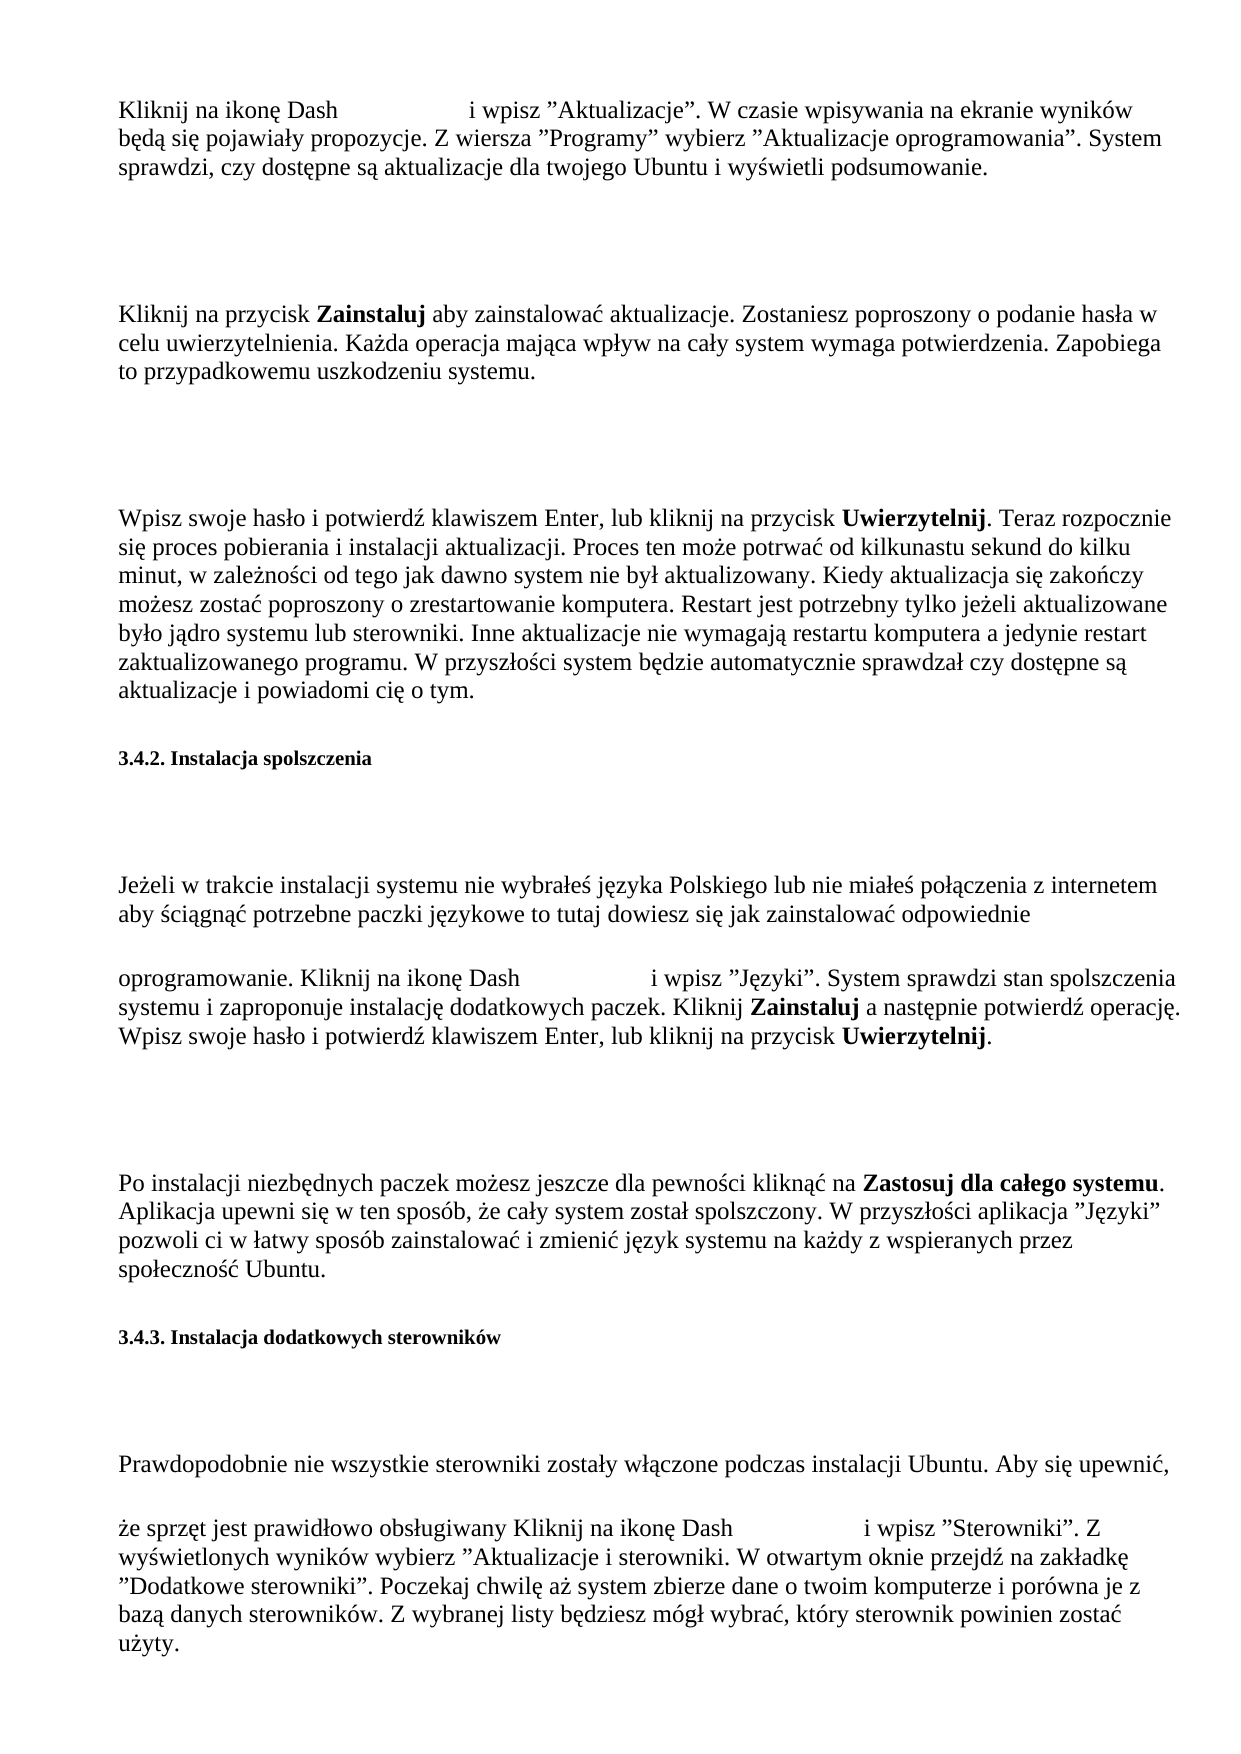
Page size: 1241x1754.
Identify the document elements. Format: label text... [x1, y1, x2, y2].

text Kliknij na ikonę Dash i wpisz ”Aktualizacje”. W czasie wpisywania na ekranie wyników będą się pojawiały propozycje. Z wiersza ”Programy” wybierz ”Aktualizacje oprogramowania”. System sprawdzi, czy dostępne są aktualizacje dla twojego Ubuntu i wyświetli podsumowanie. [118, 59, 1181, 181]
text Prawdopodobnie nie wszystkie sterowniki zostały włączone podczas instalacji Ubuntu. Aby się upewnić, że sprzęt jest prawidłowo obsługiwany Kliknij na ikonę Dash i wpisz ”Sterowniki”. Z wyświetlonych wyników wybierz ”Aktualizacje i sterowniki. W otwartym oknie przejdź na zakładkę ”Dodatkowe sterowniki”. Poczekaj chwilę aż system zbierze dane o twoim komputerze i porówna je z bazą danych sterowników. Z wybranej listy będziesz mógł wybrać, który sterownik powinien zostać użyty. [118, 1449, 1181, 1657]
text Po instalacji niezbędnych paczek możesz jeszcze dla pewności kliknąć na Zastosuj dla całego systemu. Aplikacja upewni się w ten sposób, że cały system został spolszczony. W przyszłości aplikacja ”Języki” pozwoli ci w łatwy sposób zainstalować i zmienić język systemu na każdy z wspieranych przez społeczność Ubuntu. [118, 1168, 1181, 1283]
subtitle 3.4.2. Instalacja spolszczenia [118, 746, 1181, 770]
text Jeżeli w trakcie instalacji systemu nie wybrałeś języka Polskiego lub nie miałeś połączenia z internetem aby ściągnąć potrzebne paczki językowe to tutaj dowiesz się jak zainstalować odpowiednie oprogramowanie. Kliknij na ikonę Dash i wpisz ”Języki”. System sprawdzi stan spolszczenia systemu i zaproponuje instalację dodatkowych paczek. Kliknij Zainstaluj a następnie potwierdź operację. Wpisz swoje hasło i potwierdź klawiszem Enter, lub kliknij na przycisk Uwierzytelnij. [118, 870, 1181, 1050]
subtitle 3.4.3. Instalacja dodatkowych sterowników [118, 1325, 1181, 1349]
text Kliknij na przycisk Zainstaluj aby zainstalować aktualizacje. Zostaniesz poproszony o podanie hasła w celu uwierzytelnienia. Każda operacja mająca wpływ na cały system wymaga potwierdzenia. Zapobiega to przypadkowemu uszkodzeniu systemu. [118, 299, 1181, 385]
text Wpisz swoje hasło i potwierdź klawiszem Enter, lub kliknij na przycisk Uwierzytelnij. Teraz rozpocznie się proces pobierania i instalacji aktualizacji. Proces ten może potrwać od kilkunastu sekund do kilku minut, w zależności od tego jak dawno system nie był aktualizowany. Kiedy aktualizacja się zakończy możesz zostać poproszony o zrestartowanie komputera. Restart jest potrzebny tylko jeżeli aktualizowane było jądro systemu lub sterowniki. Inne aktualizacje nie wymagają restartu komputera a jedynie restart zaktualizowanego programu. W przyszłości system będzie automatycznie sprawdzał czy dostępne są aktualizacje i powiadomi cię o tym. [118, 503, 1181, 704]
